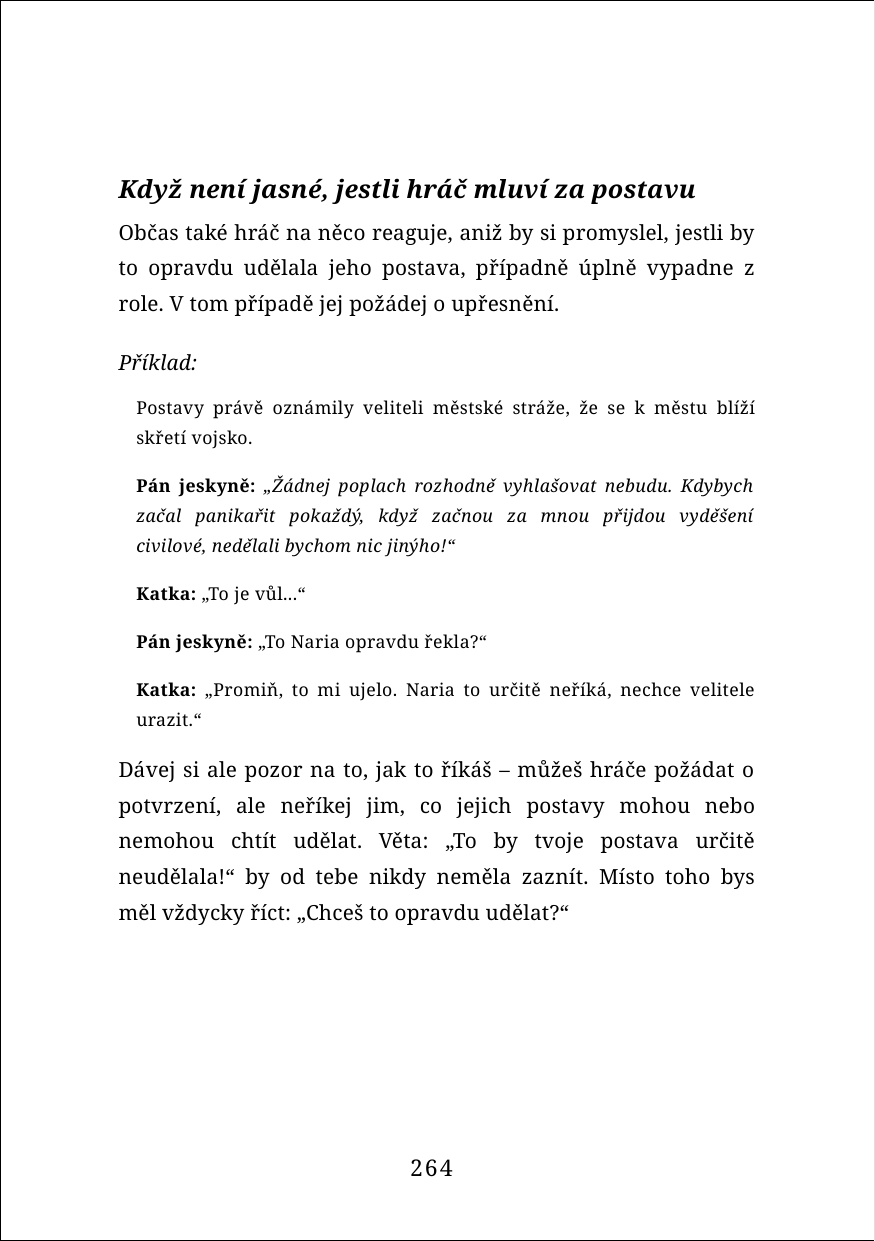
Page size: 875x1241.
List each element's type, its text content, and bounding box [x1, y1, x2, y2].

text Postavy právě oznámily veliteli městské stráže, že se k městu blíží skřetí vojsko. [136, 395, 756, 449]
text Pán jeskyně: „To Naria opravdu řekla?“ [136, 629, 756, 654]
subtitle Když není jasné, jestli hráč mluví za postavu [118, 172, 756, 206]
text Dávej si ale pozor na to, jak to říkáš – můžeš hráče požádat o potvrzení, ale neříkej jim, co jejich postavy mohou nebo nemohou chtít udělat. Věta: „To by tvoje postava určitě neudělala!“ by od tebe nikdy neměla zaznít. Místo toho bys měl vždycky říct: „Chceš to opravdu udělat?“ [118, 756, 756, 926]
text Příklad: [118, 348, 756, 376]
text Katka: „Promiň, to mi ujelo. Naria to určitě neříká, nechce velitele urazit.“ [136, 677, 756, 732]
text Pán jeskyně: „Žádnej poplach rozhodně vyhlašovat nebudu. Kdybych začal panikařit pokaždý, když začnou za mnou přijdou vyděšení civilové, nedělali bychom nic jinýho!“ [136, 473, 756, 558]
text Katka: „To je vůl...“ [136, 582, 756, 606]
text Občas také hráč na něco reaguje, aniž by si promyslel, jestli by to opravdu udělala jeho postava, případně úplně vypadne z role. V tom případě jej požádej o upřesnění. [118, 218, 756, 317]
